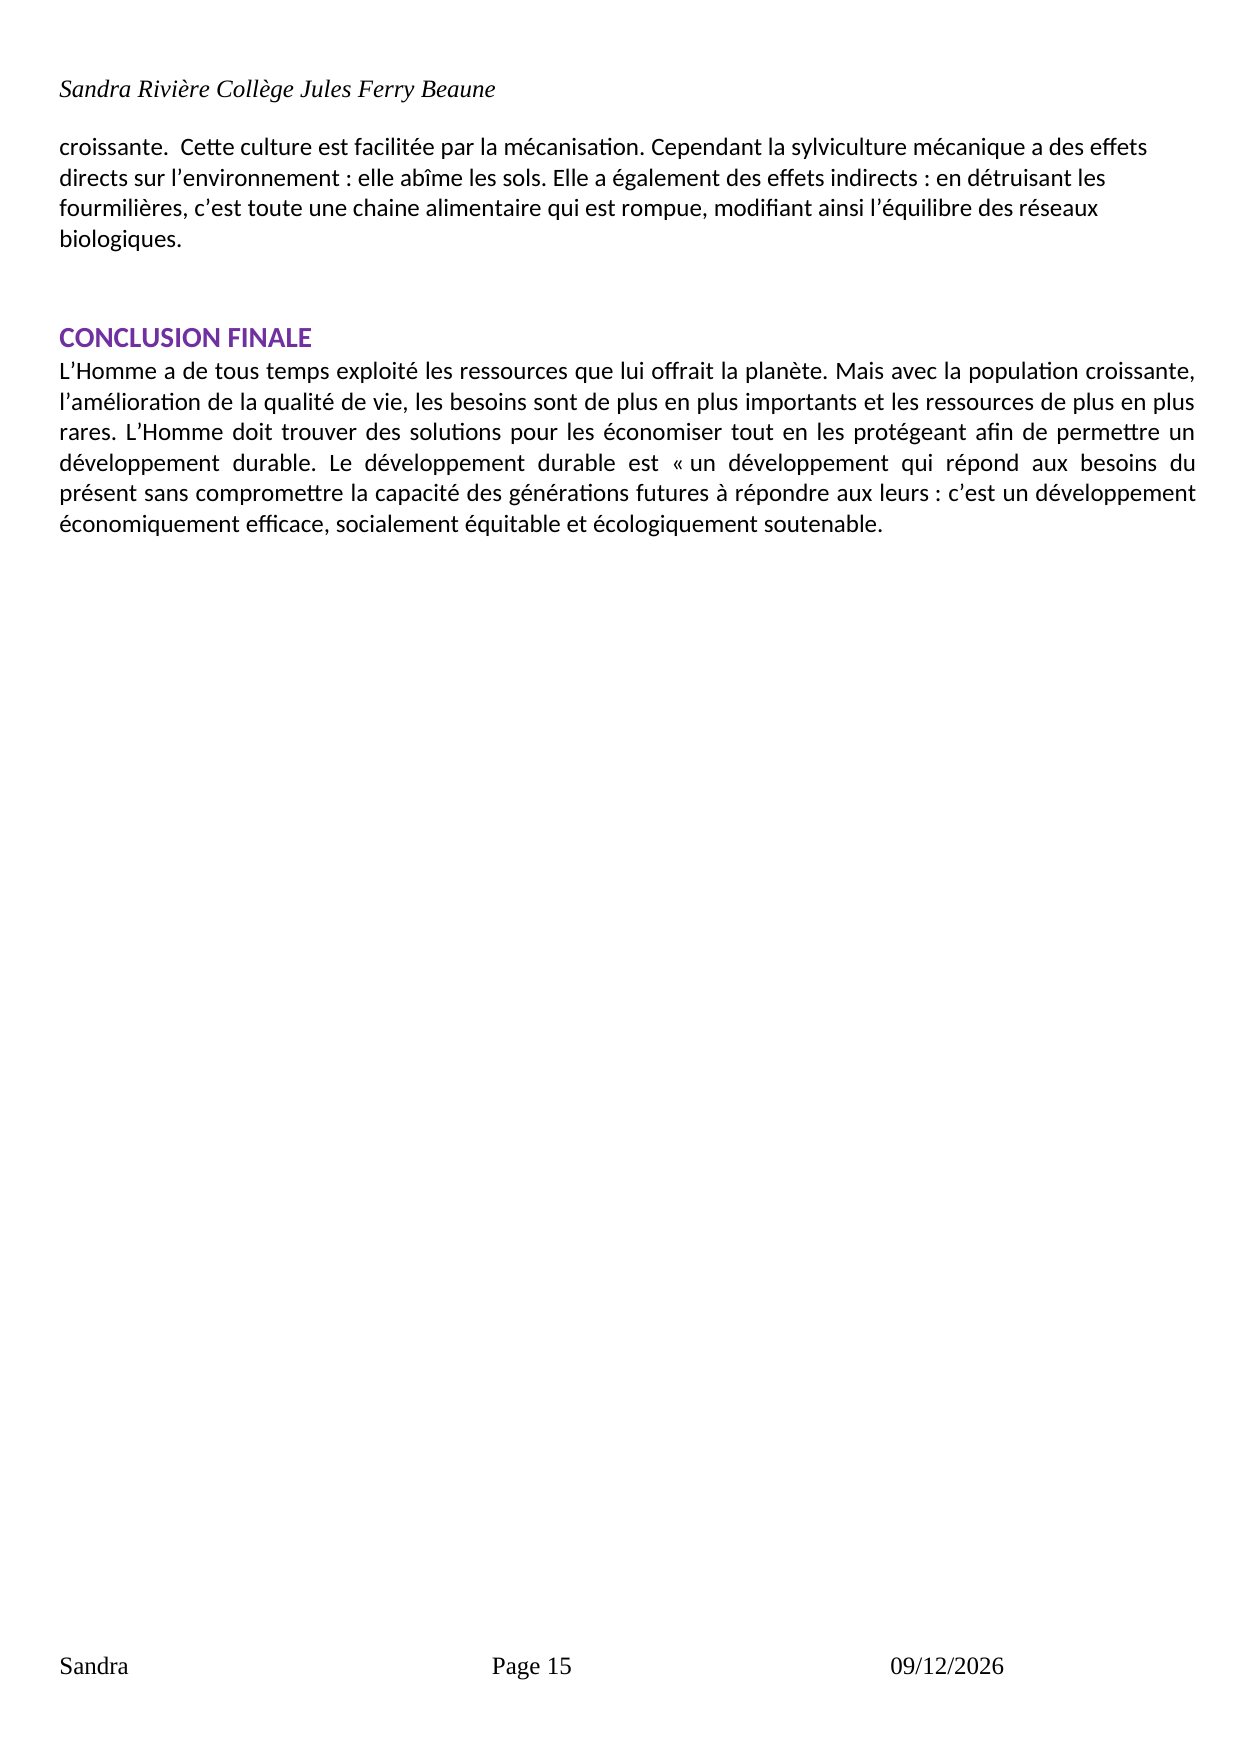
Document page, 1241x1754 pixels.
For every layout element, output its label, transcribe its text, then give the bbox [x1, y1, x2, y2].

text L’Homme a de tous temps exploité les ressources que lui offrait la planète. Mais avec la population croissante, l’amélioration de la qualité de vie, les besoins sont de plus en plus importants et les ressources de plus en plus rares. L’Homme doit trouver des solutions pour les économiser tout en les protégeant afin de permettre un développement durable. Le développement durable est « un développement qui répond aux besoins du présent sans compromettre la capacité des générations futures à répondre aux leurs : c’est un développement économiquement efficace, socialement équitable et écologiquement soutenable. [59, 355, 1196, 538]
text croissante. Cette culture est facilitée par la mécanisation. Cependant la sylviculture mécanique a des effets directs sur l’environnement : elle abîme les sols. Elle a également des effets indirects : en détruisant les fourmilières, c’est toute une chaine alimentaire qui est rompue, modifiant ainsi l’équilibre des réseaux biologiques. [59, 131, 1196, 253]
text CONCLUSION FINALE [59, 319, 1196, 355]
